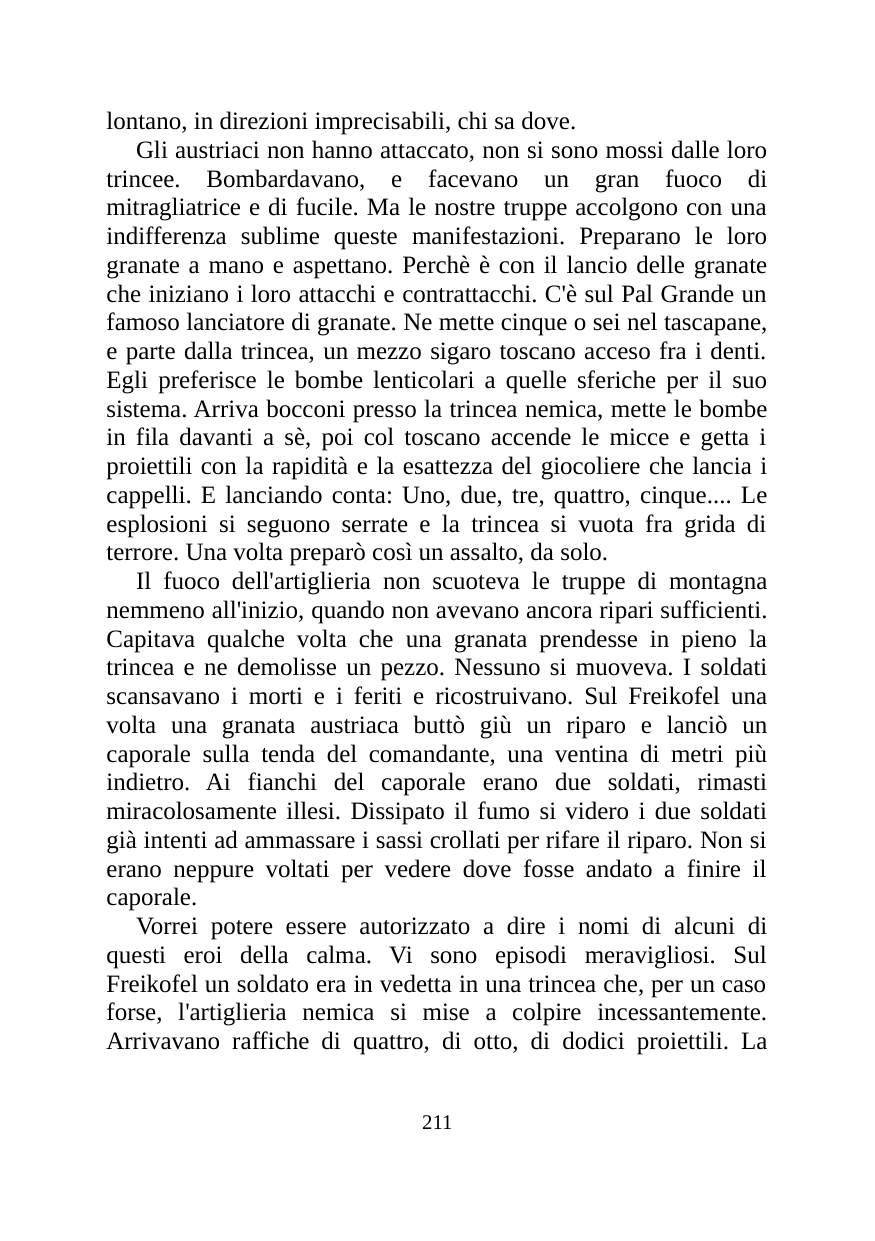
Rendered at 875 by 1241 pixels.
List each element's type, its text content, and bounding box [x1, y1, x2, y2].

text Il fuoco dell'artiglieria non scuoteva le truppe di montagna nemmeno all'inizio, quando non avevano ancora ripari sufficienti. Capitava qualche volta che una granata prendesse in pieno la trincea e ne demolisse un pezzo. Nessuno si muoveva. I soldati scansavano i morti e i feriti e ricostruivano. Sul Freikofel una volta una granata austriaca buttò giù un riparo e lanciò un caporale sulla tenda del comandante, una ventina di metri più indietro. Ai fianchi del caporale erano due soldati, rimasti miracolosamente illesi. Dissipato il fumo si videro i due soldati già intenti ad ammassare i sassi crollati per rifare il riparo. Non si erano neppure voltati per vedere dove fosse andato a finire il caporale. [106, 566, 768, 911]
text Vorrei potere essere autorizzato a dire i nomi di alcuni di questi eroi della calma. Vi sono episodi meravigliosi. Sul Freikofel un soldato era in vedetta in una trincea che, per un caso forse, l'artiglieria nemica si mise a colpire incessantemente. Arrivavano raffiche di quattro, di otto, di dodici proiettili. La [106, 911, 768, 1055]
text lontano, in direzioni imprecisabili, chi sa dove. [106, 106, 768, 135]
text Gli austriaci non hanno attaccato, non si sono mossi dalle loro trincee. Bombardavano, e facevano un gran fuoco di mitragliatrice e di fucile. Ma le nostre truppe accolgono con una indifferenza sublime queste manifestazioni. Preparano le loro granate a mano e aspettano. Perchè è con il lancio delle granate che iniziano i loro attacchi e contrattacchi. C'è sul Pal Grande un famoso lanciatore di granate. Ne mette cinque o sei nel tascapane, e parte dalla trincea, un mezzo sigaro toscano acceso fra i denti. Egli preferisce le bombe lenticolari a quelle sferiche per il suo sistema. Arriva bocconi presso la trincea nemica, mette le bombe in fila davanti a sè, poi col toscano accende le micce e getta i proiettili con la rapidità e la esattezza del giocoliere che lancia i cappelli. E lanciando conta: Uno, due, tre, quattro, cinque.... Le esplosioni si seguono serrate e la trincea si vuota fra grida di terrore. Una volta preparò così un assalto, da solo. [106, 135, 768, 566]
